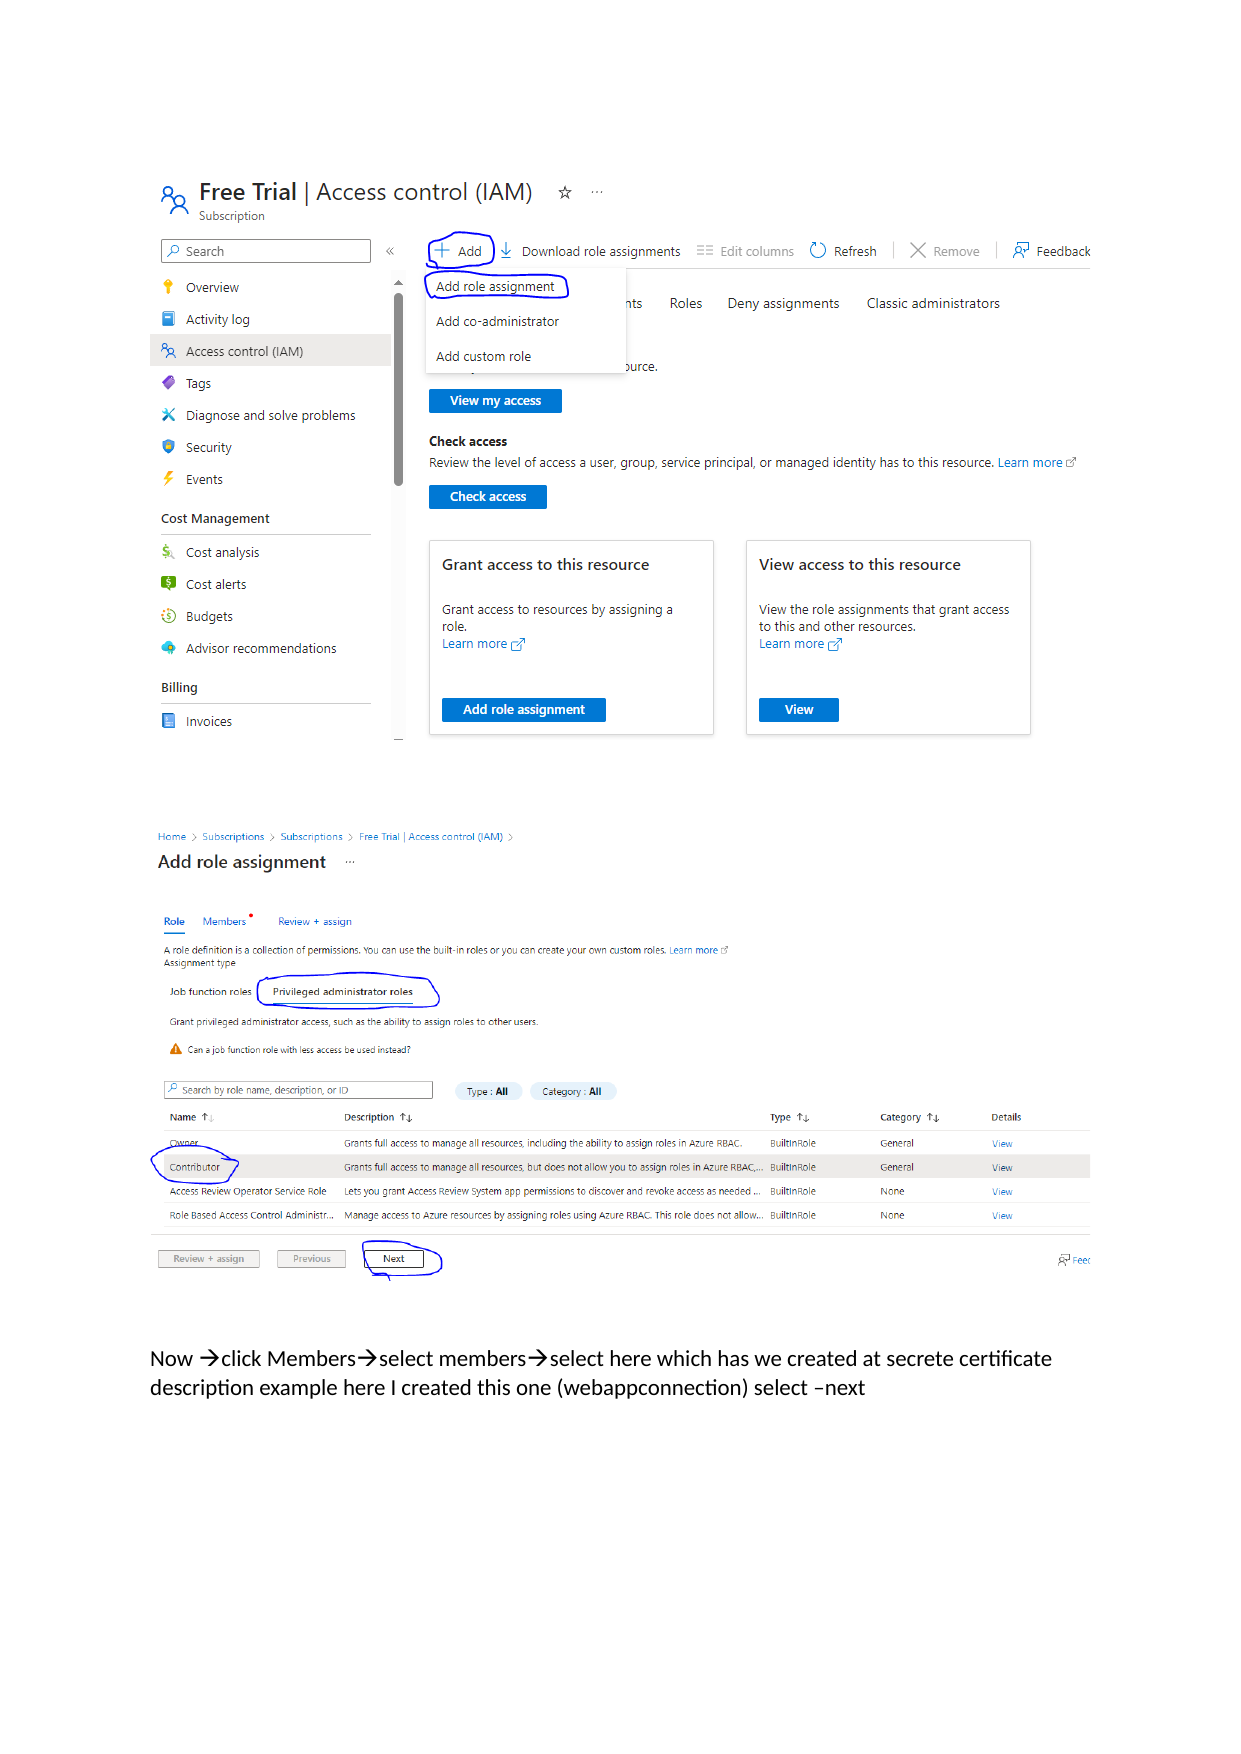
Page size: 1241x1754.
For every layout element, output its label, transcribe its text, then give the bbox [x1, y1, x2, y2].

text Now click Membersselect membersselect here which has we created at secrete certificate description example here I created this one (webappconnection) select –next [150, 1344, 1090, 1401]
